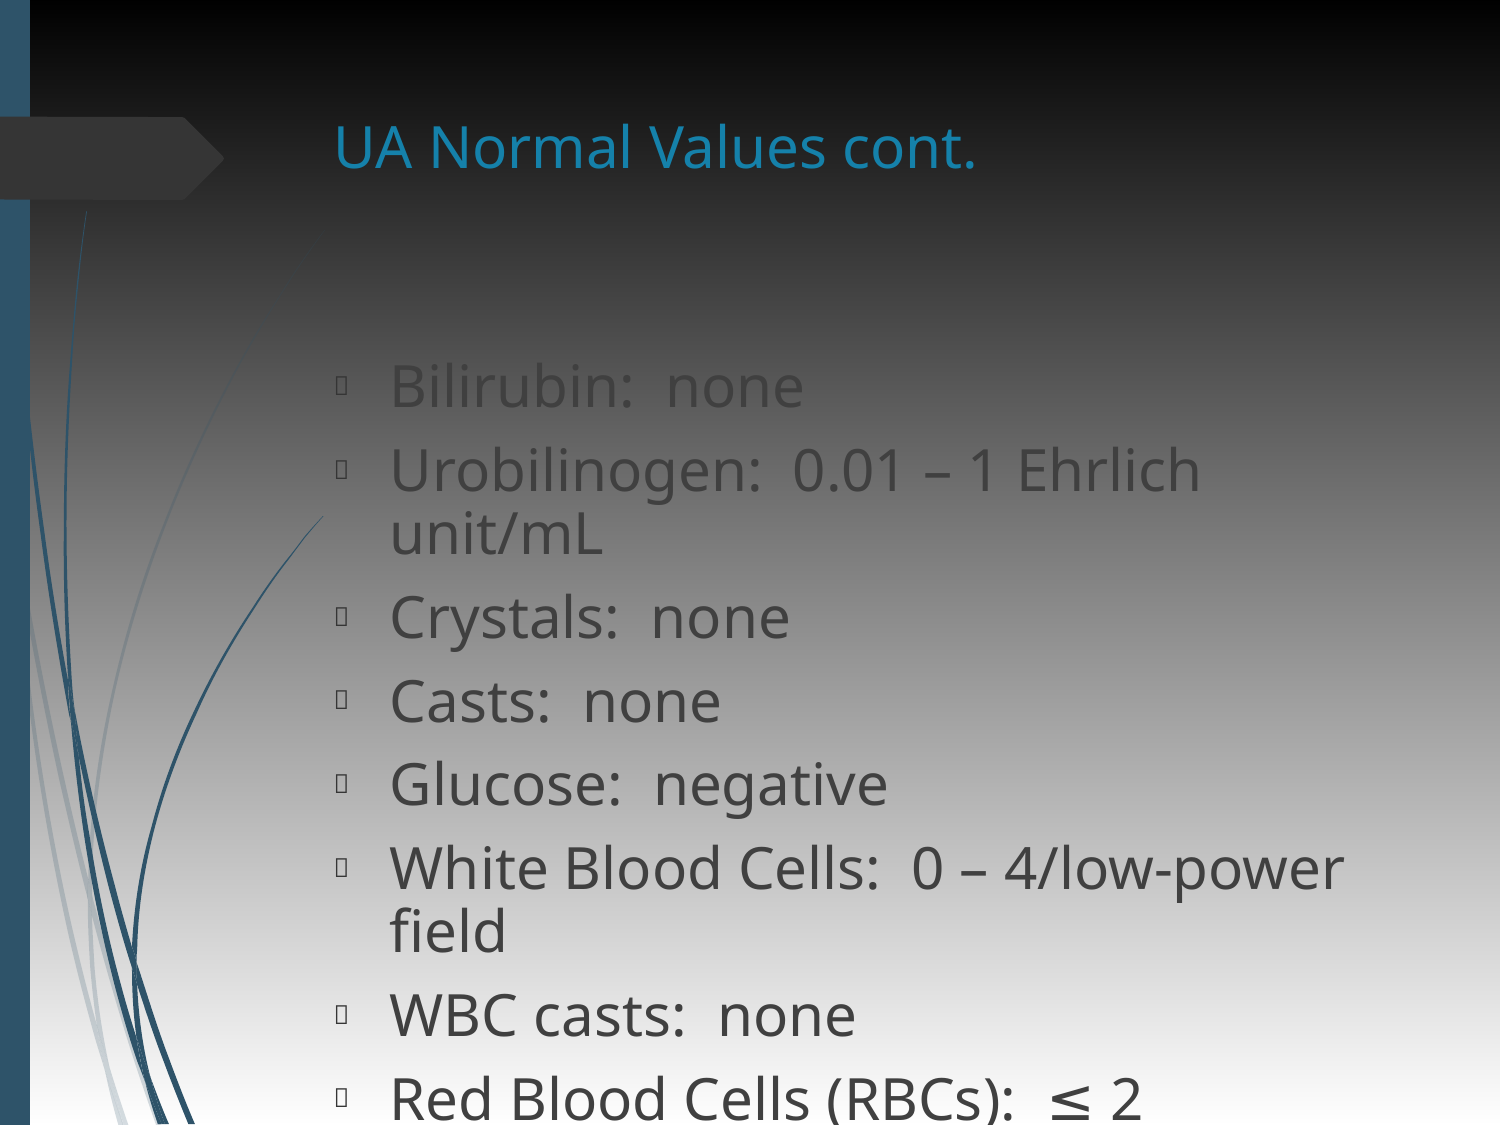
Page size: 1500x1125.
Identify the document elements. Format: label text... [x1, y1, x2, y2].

list Bilirubin: none Urobilinogen: 0.01 – 1 Ehrlich unit/mL Crystals: none Casts: none Glucose: negative White Blood Cells: 0 – 4/low-power field WBC casts: none Red Blood Cells (RBCs): ≤ 2 RBC casts: none [318, 350, 1400, 970]
title UA Normal Values cont. [319, 102, 1400, 313]
